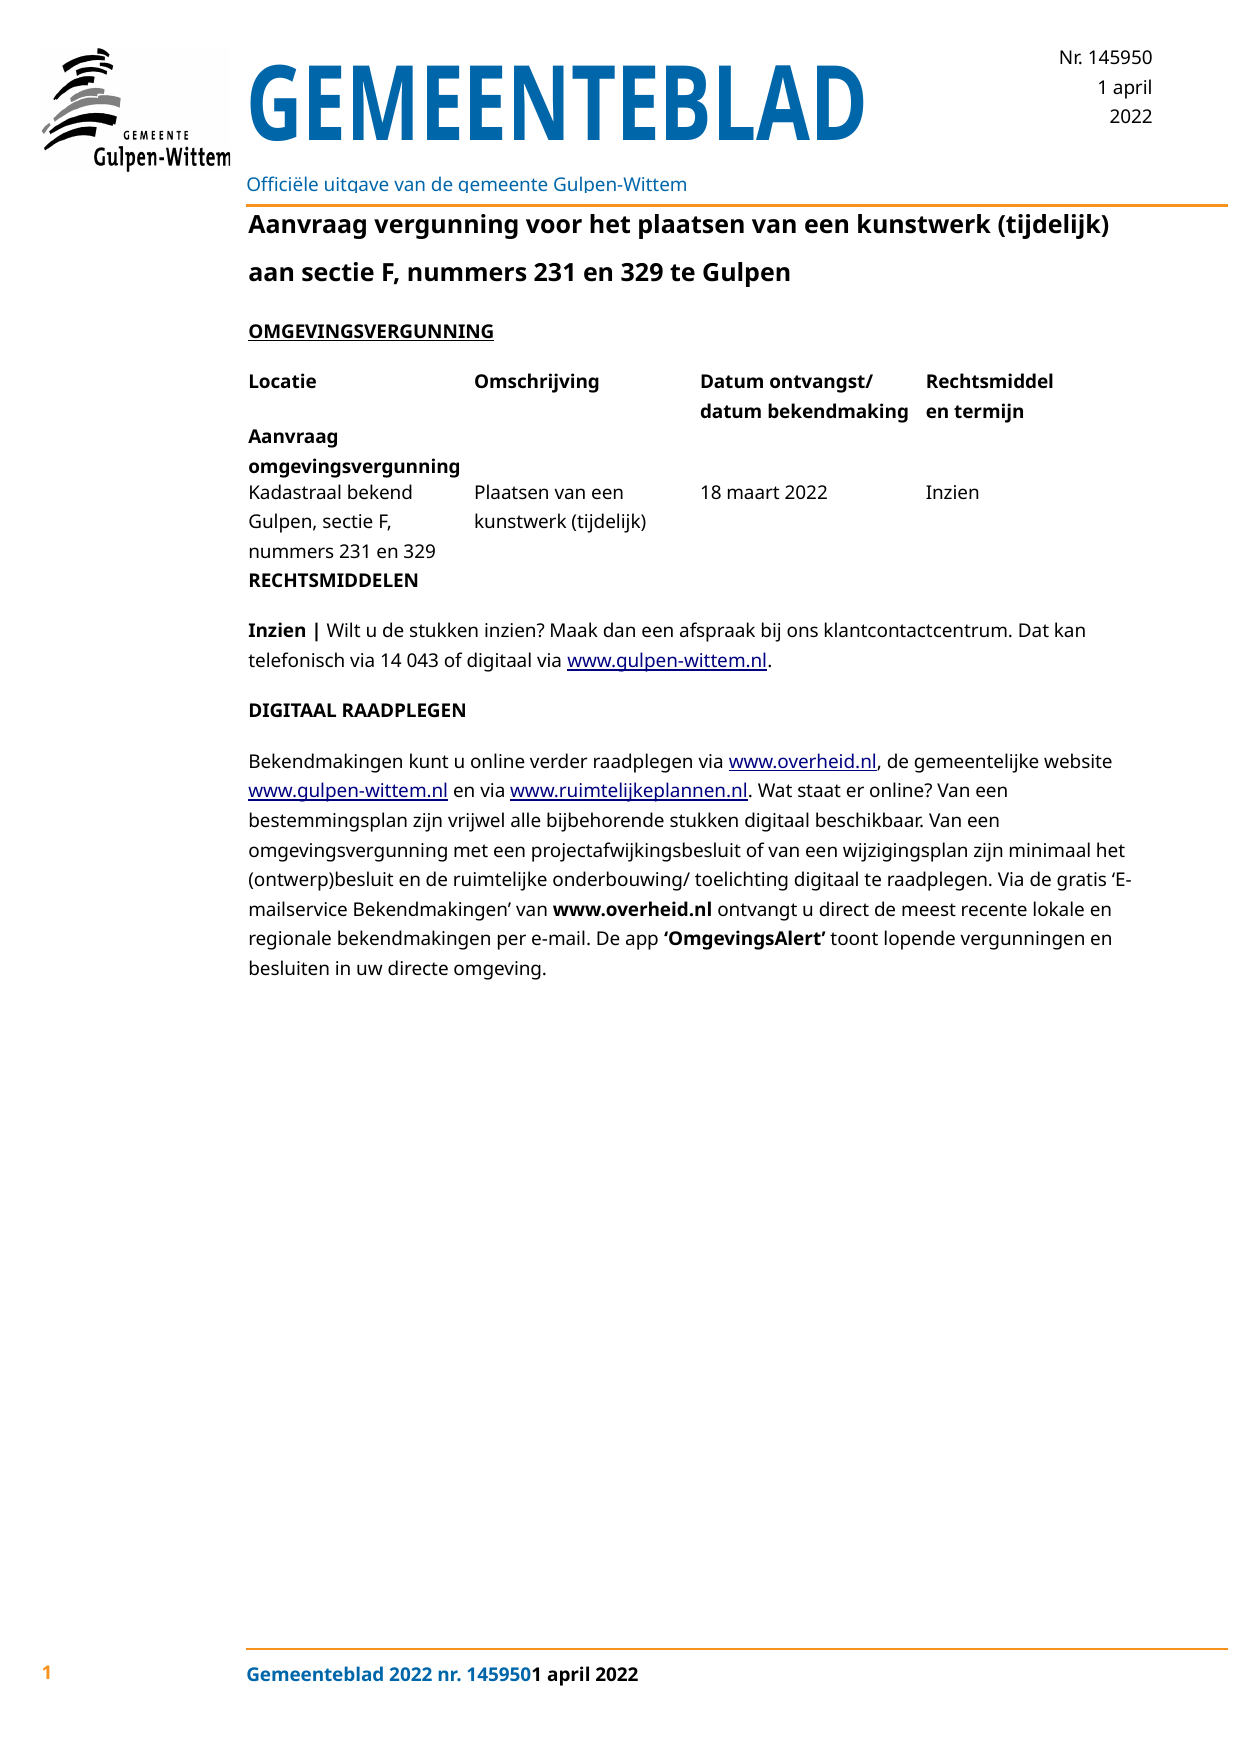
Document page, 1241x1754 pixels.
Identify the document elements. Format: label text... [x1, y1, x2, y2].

table_cell [474, 424, 700, 479]
table_cell [926, 424, 1152, 479]
text Bekendmakingen kunt u online verder raadplegen via www.overheid.nl, de gemeentelijke website www.gulpen-wittem.nl en via www.ruimtelijkeplannen.nl. Wat staat er online? Van een bestemmingsplan zijn vrijwel alle bijbehorende stukken digitaal beschikbaar. Van een omgevingsvergunning met een projectafwijkingsbesluit of van een wijzigingsplan zijn minimaal het (ontwerp)besluit en de ruimtelijke onderbouwing/ toelichting digitaal te raadplegen. Via de gratis ‘E-mailservice Bekendmakingen’ van www.overheid.nl ontvangt u direct de meest recente lokale en regionale bekendmakingen per e-mail. De app ‘OmgevingsAlert’ toont lopende vergunningen en besluiten in uw directe omgeving. [248, 748, 1152, 981]
text DIGITAAL RAADPLEGEN [248, 698, 1152, 723]
table_cell Kadastraal bekend Gulpen, sectie F, nummers 231 en 329 [248, 479, 474, 564]
text Inzien | Wilt u de stukken inzien? Maak dan een afspraak bij ons klantcontactcentrum. Dat kan telefonisch via 14 043 of digitaal via www.gulpen-wittem.nl. [248, 618, 1152, 673]
table_cell 18 maart 2022 [700, 479, 926, 564]
table_header Rechtsmiddel en termijn [926, 369, 1152, 424]
picture [41, 47, 231, 172]
table_cell Inzien [926, 479, 1152, 564]
text RECHTSMIDDELEN [248, 567, 1152, 593]
table_header Omschrijving [474, 369, 700, 424]
table_cell [700, 424, 926, 479]
table_header Locatie [248, 369, 474, 424]
text Aanvraag vergunning voor het plaatsen van een kunstwerk (tijdelijk) aan sectie F, nummers 231 en 329 te Gulpen [248, 207, 1152, 288]
table_cell Aanvraag omgevingsvergunning [248, 424, 474, 479]
text OMGEVINGSVERGUNNING [248, 318, 1152, 344]
table_header Datum ontvangst/ datum bekendmaking [700, 369, 926, 424]
table_cell Plaatsen van een kunstwerk (tijdelijk) [474, 479, 700, 564]
